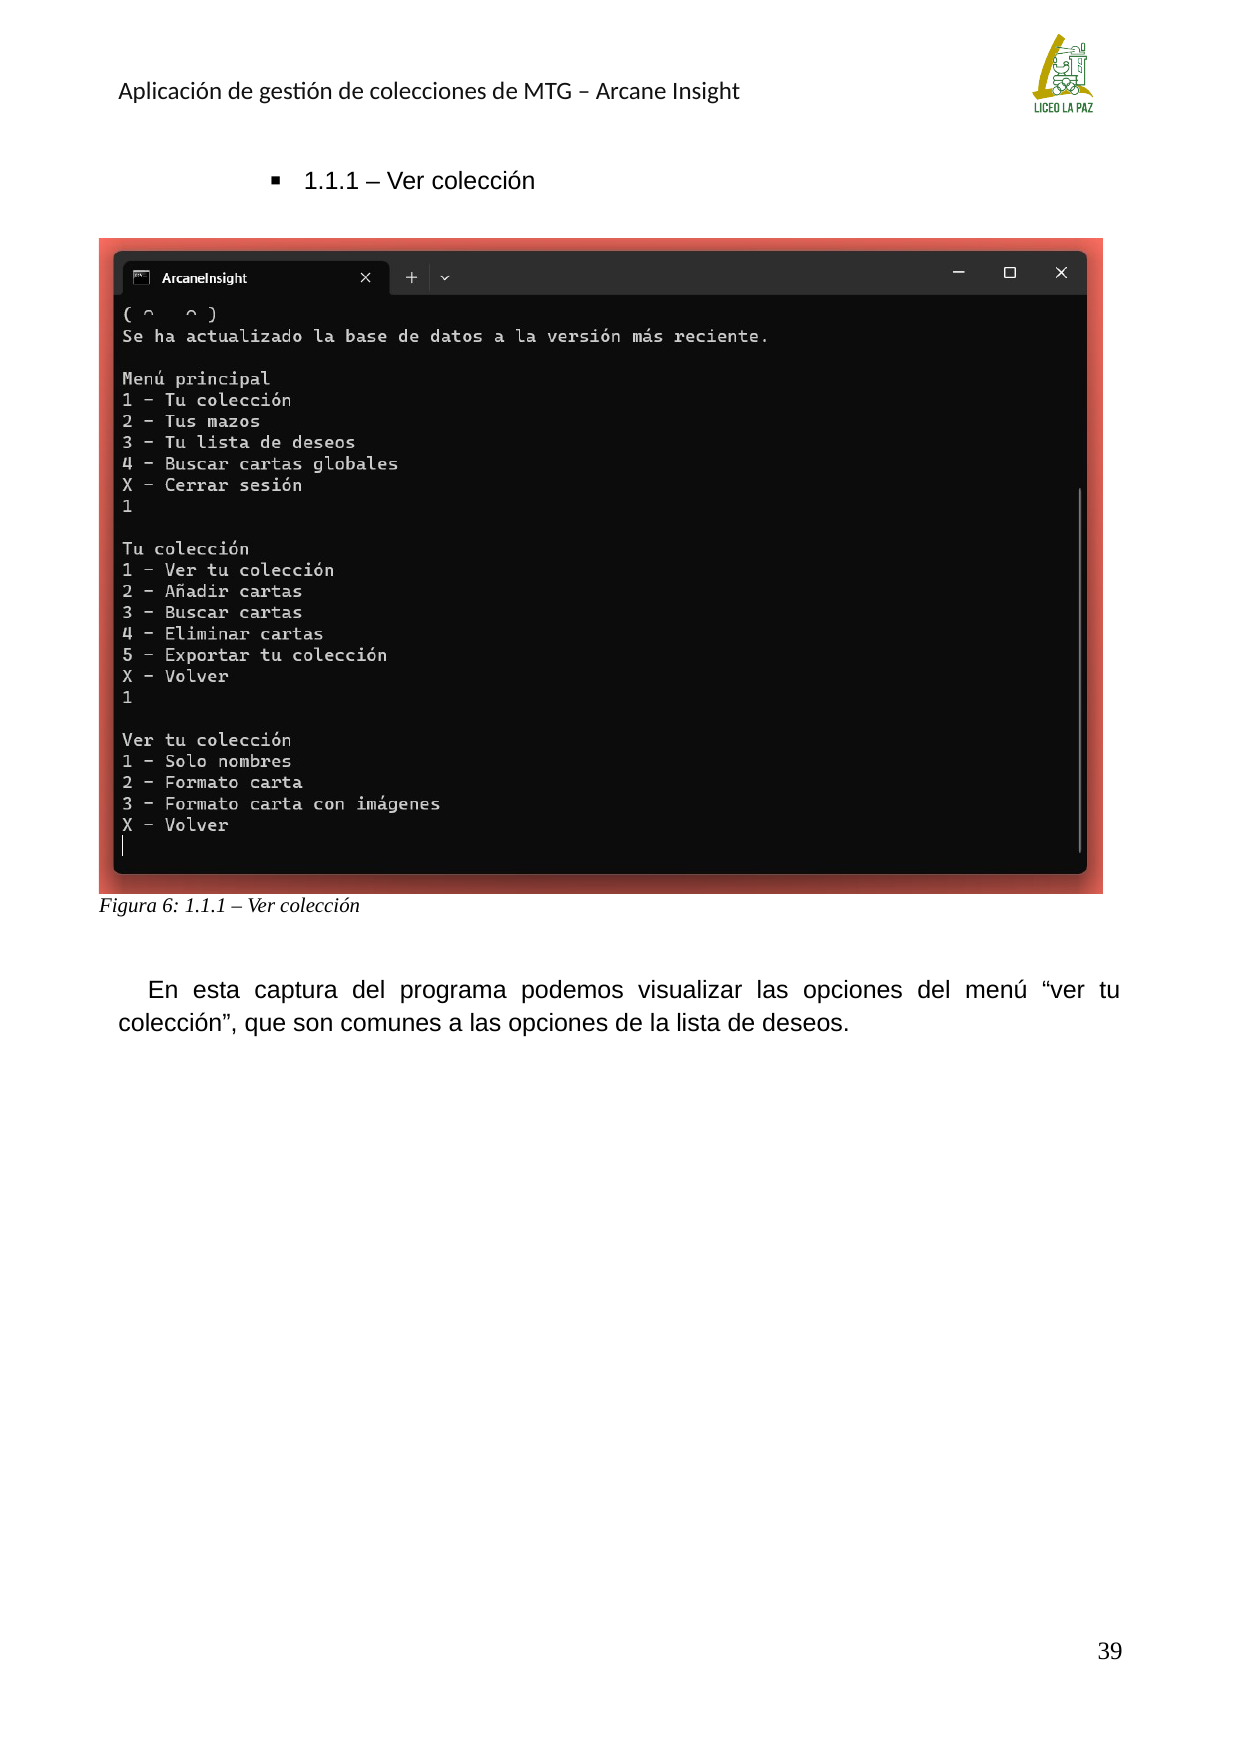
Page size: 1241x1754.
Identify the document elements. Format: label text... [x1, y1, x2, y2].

text Figura 6: 1.1.1 – Ver colección [99, 894, 1103, 917]
list 1.1.1 – Ver colección [266, 166, 1122, 194]
picture [1025, 26, 1100, 121]
text En esta captura del programa podemos visualizar las opciones del menú “ver tu colección”, que son comunes a las opciones de la lista de deseos. [118, 975, 1122, 1037]
picture [98, 238, 1103, 894]
